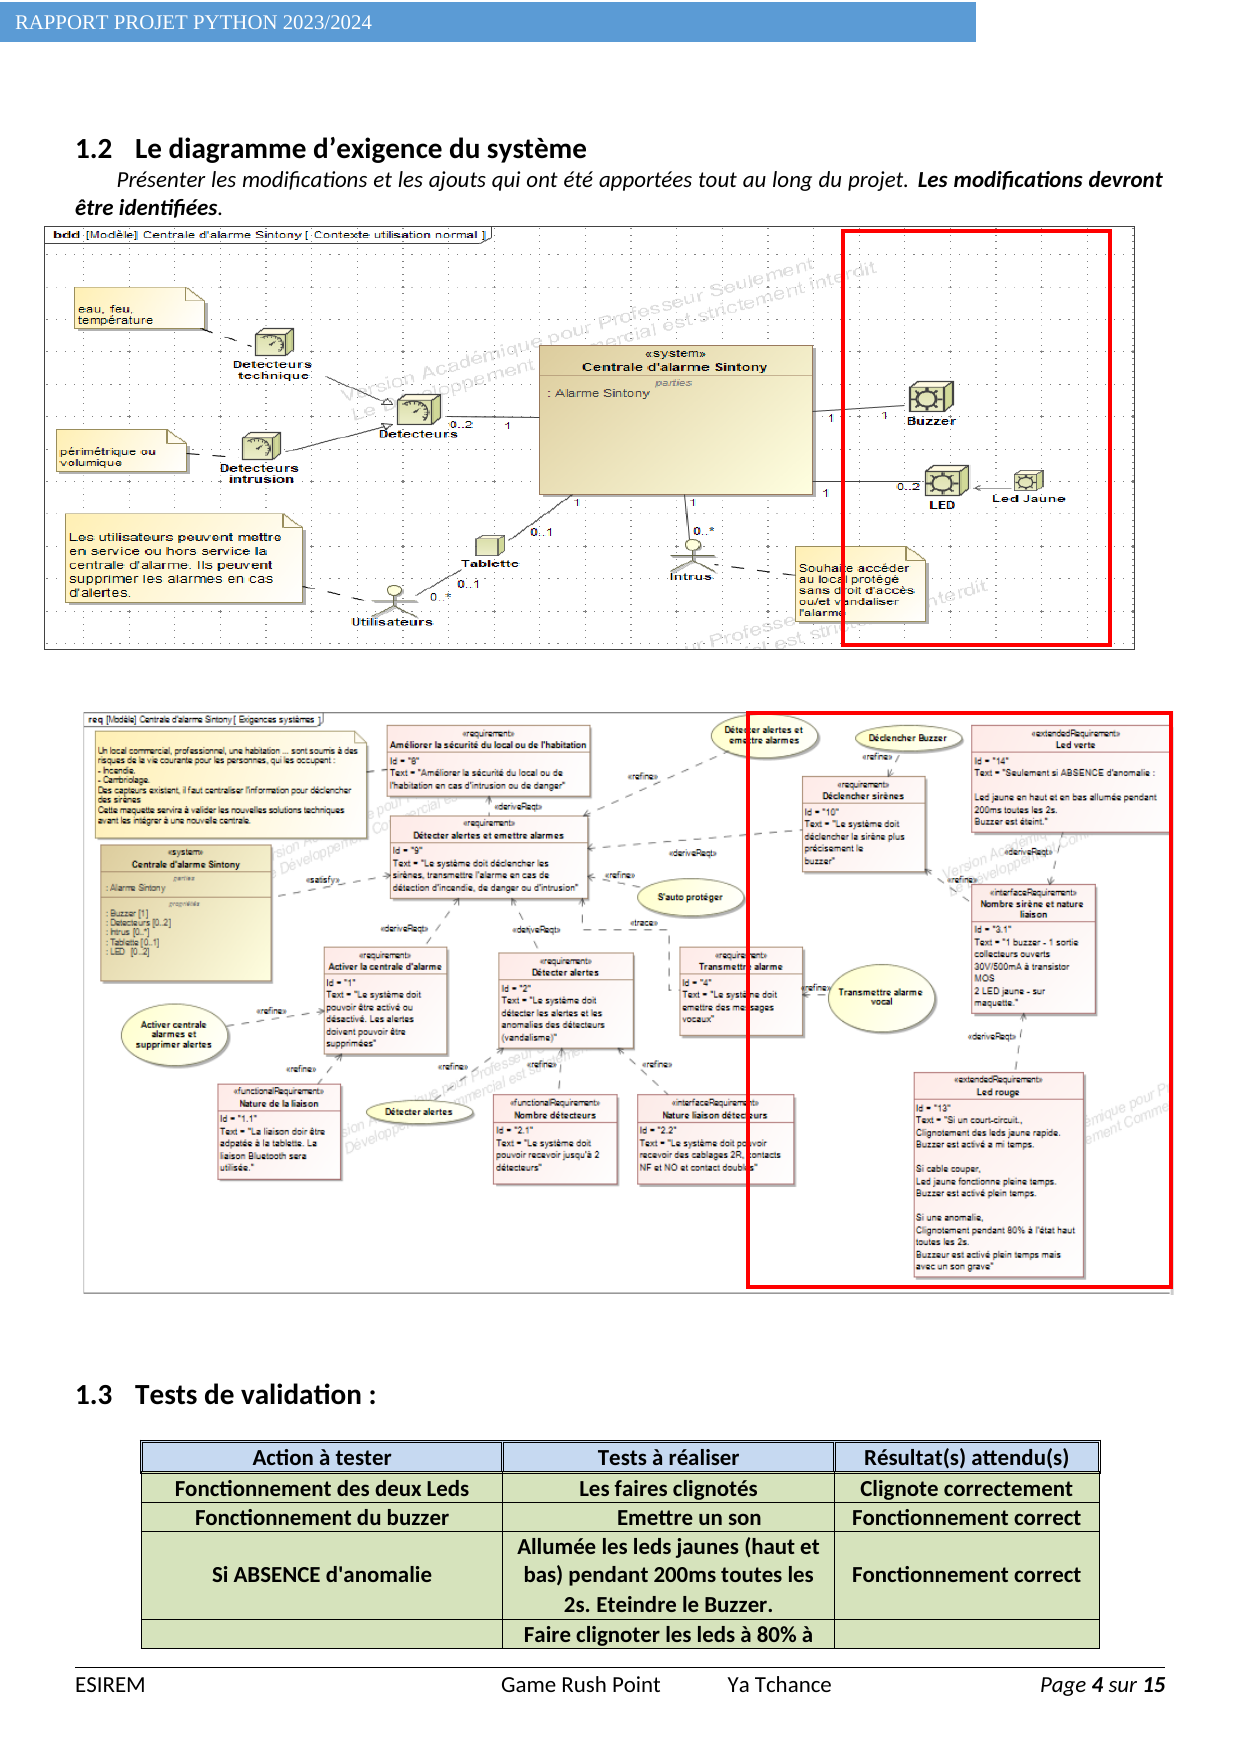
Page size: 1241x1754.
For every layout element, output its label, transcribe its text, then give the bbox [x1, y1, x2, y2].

table_cell Fonctionnement correct [835, 1503, 1099, 1531]
subtitle Le diagramme d’exigence du système [75, 130, 1165, 165]
table_cell Faire clignoter les leds à 80% à [503, 1620, 834, 1648]
table_header Résultat(s) attendu(s) [836, 1443, 1098, 1471]
table_cell Fonctionnement du buzzer [142, 1503, 502, 1531]
table_cell Allumée les leds jaunes (haut et bas) pendant 200ms toutes les 2s. Eteindre le Buzzer. [503, 1532, 834, 1619]
table_cell [142, 1620, 502, 1648]
table_header Action à tester [143, 1443, 501, 1471]
table_cell Clignote correctement [835, 1474, 1099, 1502]
table_header Tests à réaliser [504, 1443, 833, 1471]
table_cell Si ABSENCE d'anomalie [142, 1532, 502, 1619]
table_cell Fonctionnement correct [835, 1532, 1099, 1619]
table_cell Emettre un son [503, 1503, 834, 1531]
table_cell Les faires clignotés [503, 1474, 834, 1502]
subtitle Tests de validation : [75, 1376, 1165, 1412]
table_cell Fonctionnement des deux Leds [142, 1474, 502, 1502]
text Présenter les modifications et les ajouts qui ont été apportées tout au long du projet. Les modifications devront être identifiées. [75, 165, 1165, 221]
table_cell [835, 1620, 1099, 1648]
